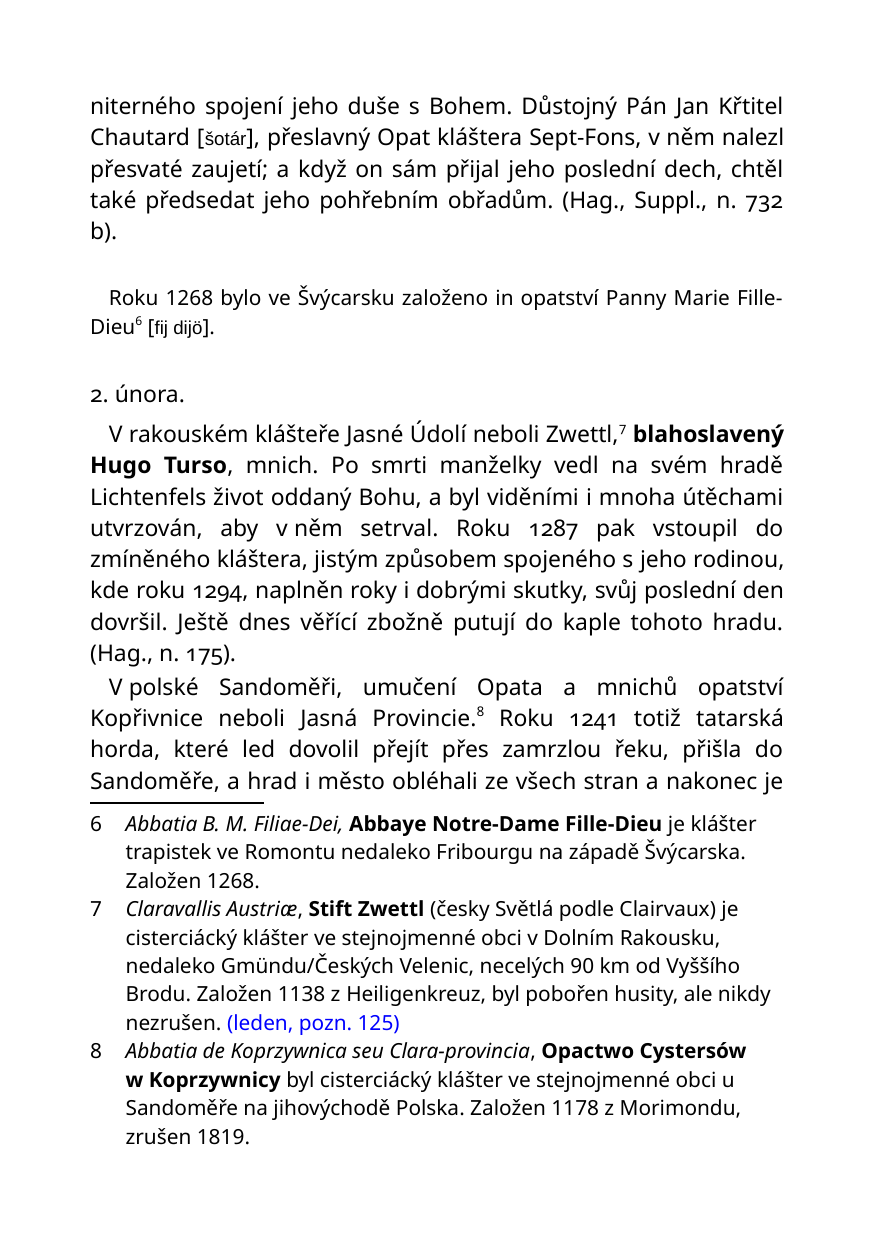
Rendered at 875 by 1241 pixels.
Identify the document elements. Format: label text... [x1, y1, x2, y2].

text V rakouském klášteře Jasné Údolí neboli Zwettl, blahoslavený Hugo Turso, mnich. Po smrti manželky vedl na svém hradě Lichtenfels život oddaný Bohu, a byl viděními i mnoha útěchami utvrzován, aby v něm setrval. Roku 1287 pak vstoupil do zmíněného kláštera, jistým způsobem spojeného s jeho rodinou, kde roku 1294, naplněn roky i dobrými skutky, svůj poslední den dovršil. Ještě dnes věřící zbožně putují do kaple tohoto hradu. (Hag., n. 175). [90, 418, 784, 668]
text Abbatia de Koprzywnica seu Clara-provincia, Opactwo Cystersów w Koprzywnicy byl cisterciácký klášter ve stejnojmenné obci u Sandoměře na jihovýchodě Polska. Založen 1178 z Morimondu, zrušen 1819. [90, 1036, 784, 1150]
text niterného spojení jeho duše s Bohem. Důstojný Pán Jan Křtitel Chautard [šotár], přeslavný Opat kláštera Sept-Fons, v něm nalezl přesvaté zaujetí; a když on sám přijal jeho poslední dech, chtěl také předsedat jeho pohřebním obřadům. (Hag., Suppl., n. 732 b). [90, 90, 784, 246]
text Abbatia B. M. Filiae-Dei, Abbaye Notre-Dame Fille-Dieu je klášter trapistek ve Romontu nedaleko Fribourgu na západě Švýcarska. Založen 1268. [90, 809, 784, 894]
text V polské Sandoměři, umučení Opata a mnichů opatství Kopřivnice neboli Jasná Provincie. Roku 1241 totiž tatarská horda, které led dovolil přejít přes zamrzlou řeku, přišla do Sandoměře, a hrad i město obléhali ze všech stran a nakonec je [90, 671, 784, 796]
text Claravallis Austriæ, Stift Zwettl (česky Světlá podle Clairvaux) je cisterciácký klášter ve stejnojmenné obci v Dolním Rakousku, nedaleko Gmündu/Českých Velenic, necelých 90 km od Vyššího Brodu. Založen 1138 z Heiligenkreuz, byl pobořen husity, ale nikdy nezrušen. (leden, pozn. 125) [90, 894, 784, 1036]
text 2. února. [90, 378, 784, 409]
text Roku 1268 bylo ve Švýcarsku založeno in opatství Panny Marie Fille-Dieu [fij dijö]. [90, 283, 784, 340]
